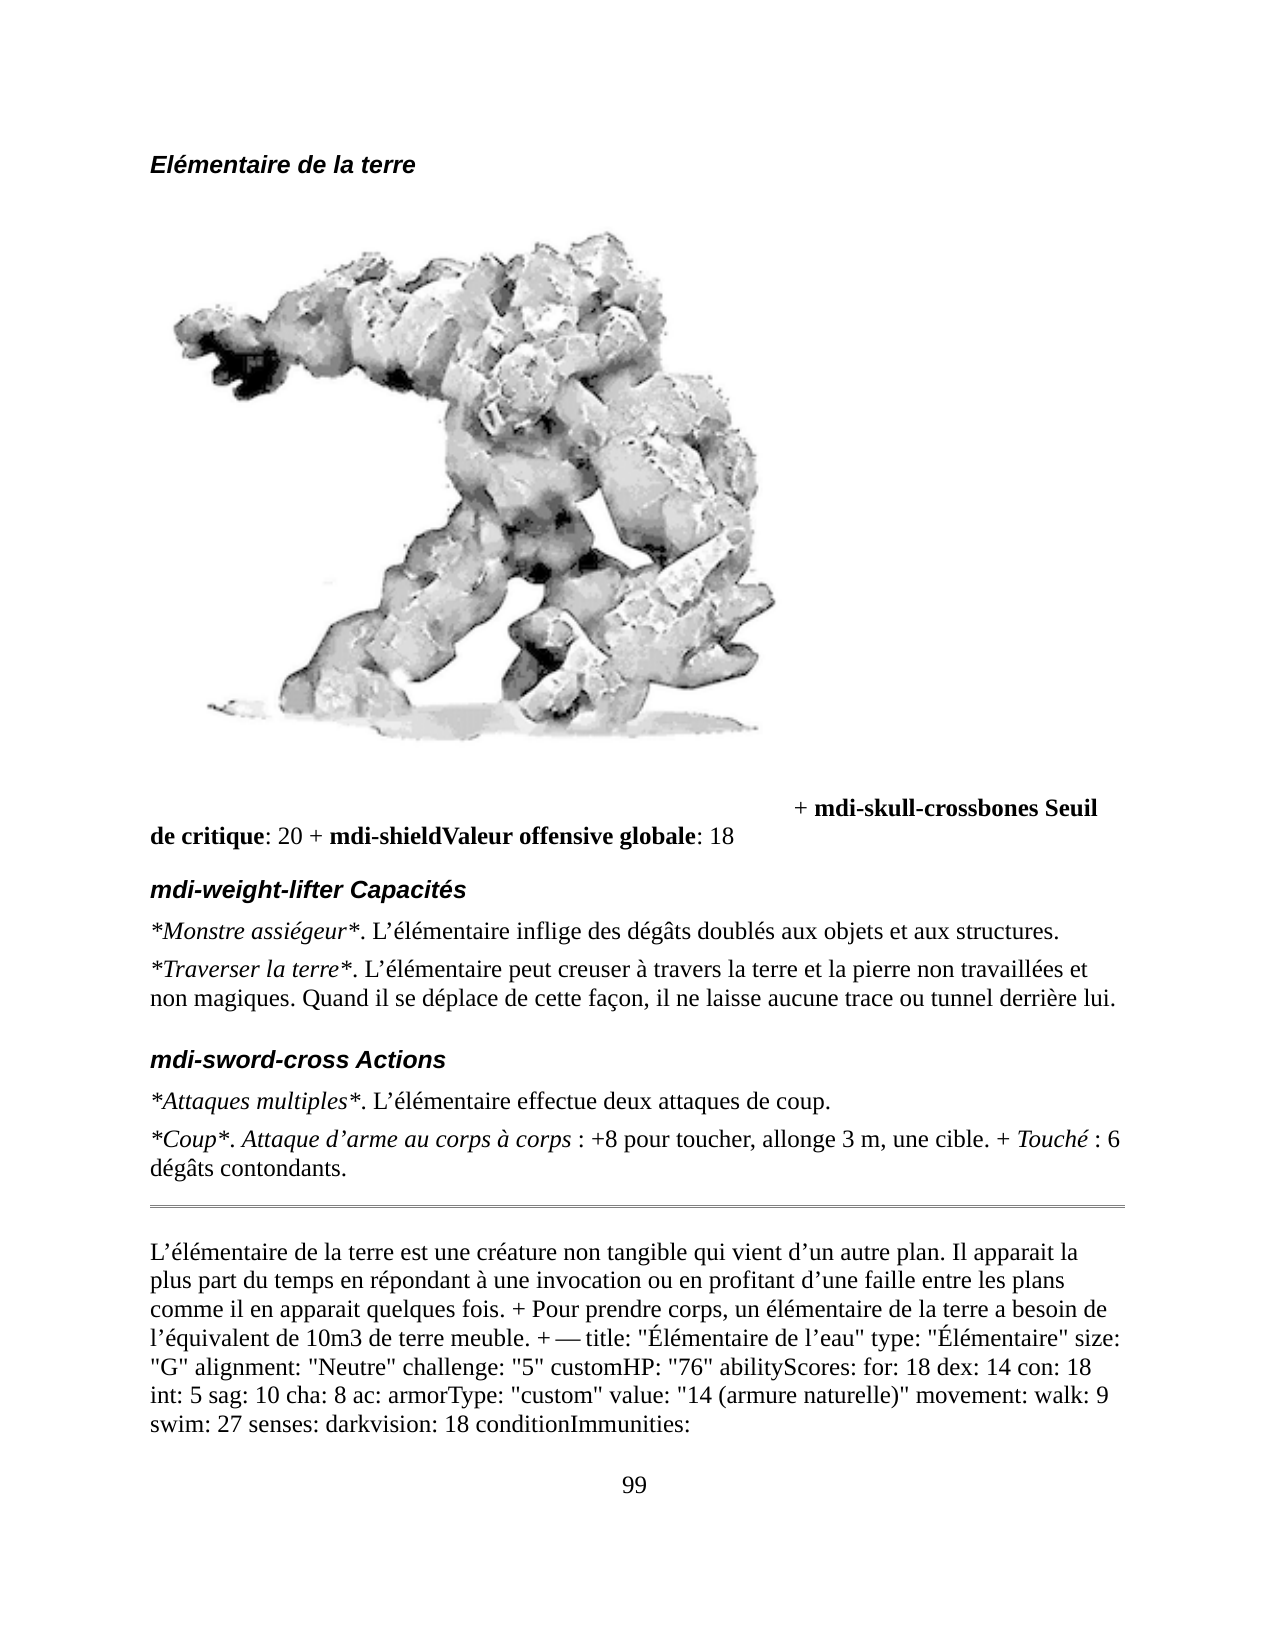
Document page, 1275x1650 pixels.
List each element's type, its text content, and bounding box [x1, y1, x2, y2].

subtitle Elémentaire de la terre [150, 150, 1125, 178]
text *Attaques multiples*. L’élémentaire effectue deux attaques de coup. [150, 1086, 1125, 1115]
text L’élémentaire de la terre est une créature non tangible qui vient d’un autre plan. Il apparait la plus part du temps en répondant à une invocation ou en profitant d’une faille entre les plans comme il en apparait quelques fois. + Pour prendre corps, un élémentaire de la terre a besoin de l’équivalent de 10m3 de terre meuble. + — title: "Élémentaire de l’eau" type: "Élémentaire" size: "G" alignment: "Neutre" challenge: "5" customHP: "76" abilityScores: for: 18 dex: 14 con: 18 int: 5 sag: 10 cha: 8 ac: armorType: "custom" value: "14 (armure naturelle)" movement: walk: 9 swim: 27 senses: darkvision: 18 conditionImmunities: [150, 1237, 1125, 1438]
text *Coup*. Attaque d’arme au corps à corps : +8 pour toucher, allonge 3 m, une cible. + Touché : 6 dégâts contondants. [150, 1124, 1125, 1182]
text *Traverser la terre*. L’élémentaire peut creuser à travers la terre et la pierre non travaillées et non magiques. Quand il se déplace de cette façon, il ne laisse aucune trace ou tunnel derrière lui. [150, 954, 1125, 1011]
subtitle mdi-sword-cross Actions [150, 1045, 1125, 1074]
text *Monstre assiégeur*. L’élémentaire inflige des dégâts doublés aux objets et aux structures. [150, 916, 1125, 945]
subtitle mdi-weight-lifter Capacités [150, 875, 1125, 904]
picture [162, 191, 788, 816]
text + mdi-skull-crossbones Seuil de critique: 20 + mdi-shieldValeur offensive globale: 18 [150, 816, 1125, 850]
